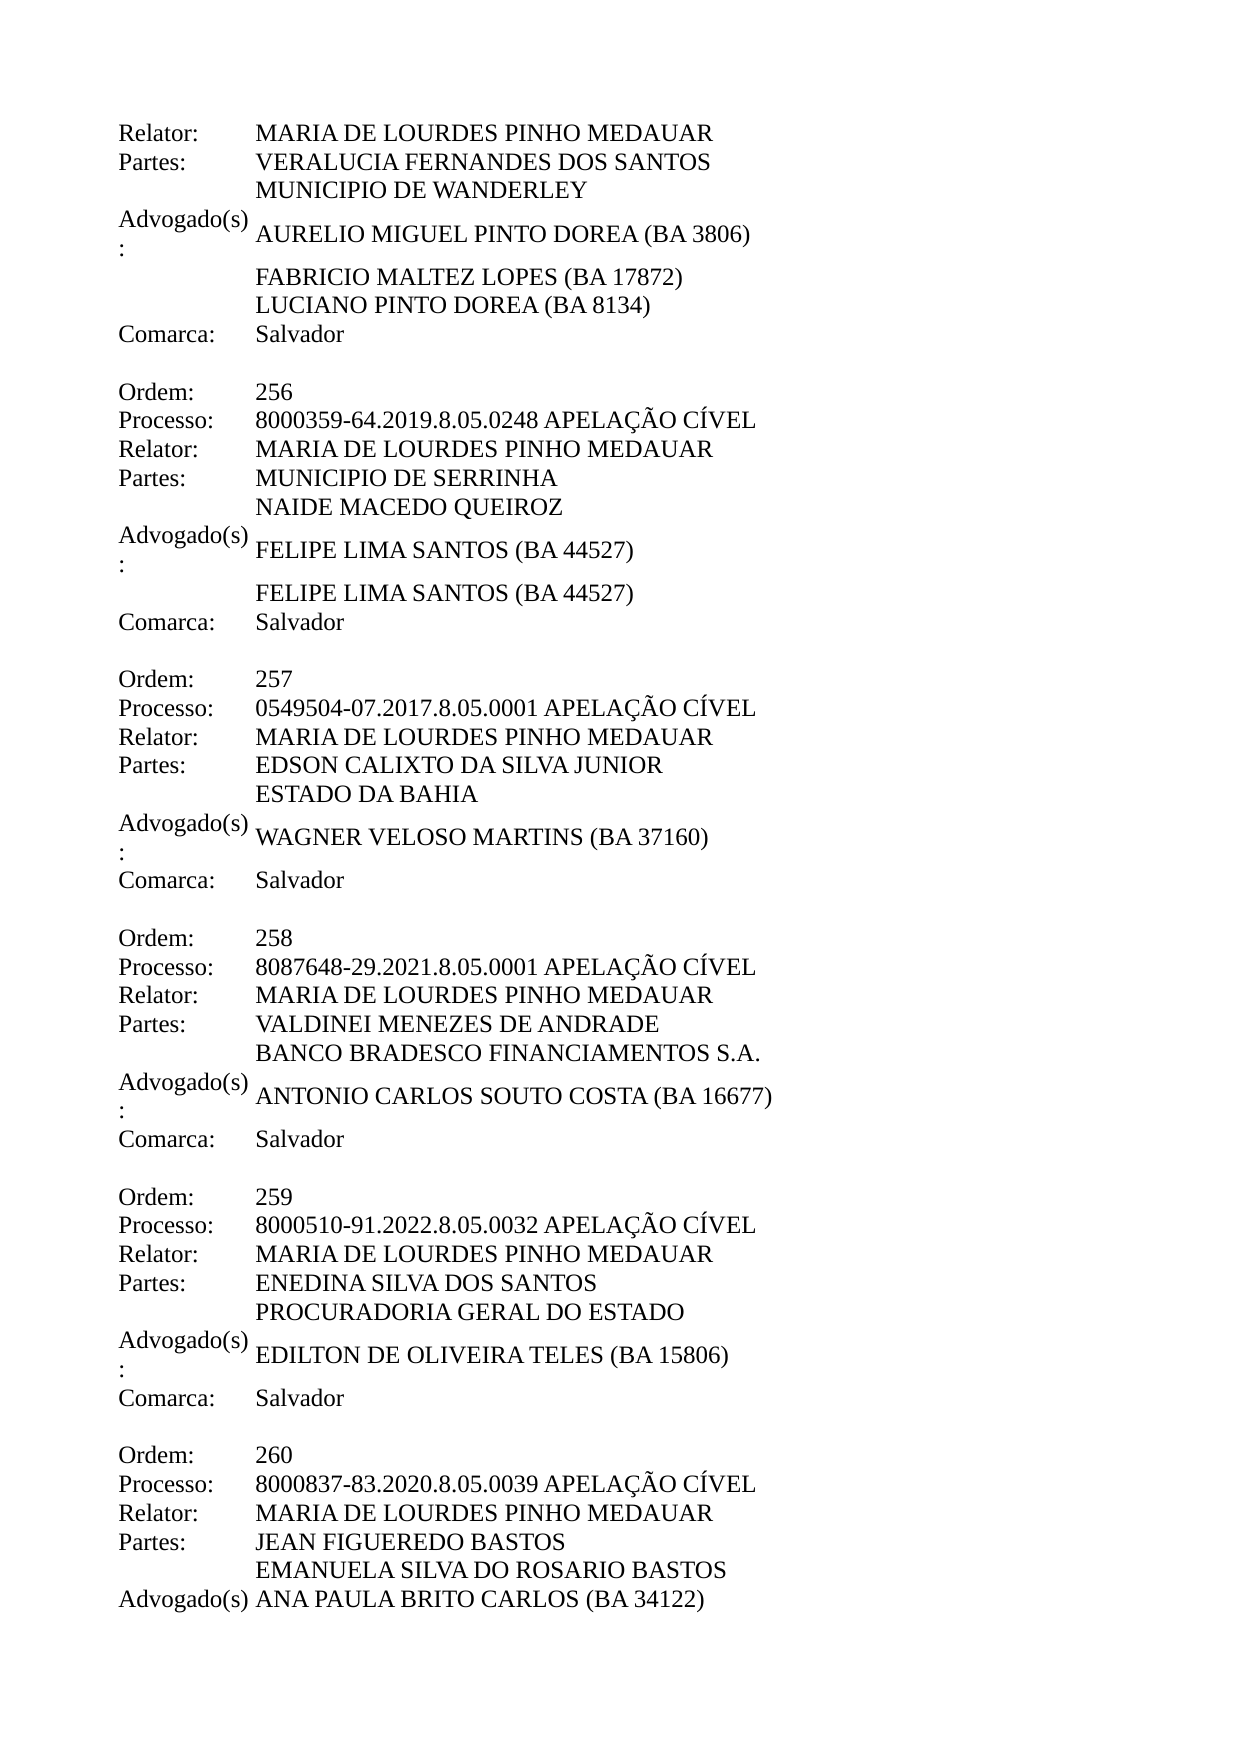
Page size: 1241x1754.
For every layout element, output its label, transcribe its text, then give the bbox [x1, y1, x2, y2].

table_cell VERALUCIA FERNANDES DOS SANTOS [255, 147, 758, 176]
table_cell Processo: [118, 1469, 255, 1498]
table_cell 8087648-29.2021.8.05.0001 APELAÇÃO CÍVEL [255, 952, 773, 981]
table_header 257 [255, 664, 758, 693]
table_cell JEAN FIGUEREDO BASTOS [255, 1527, 762, 1556]
table_cell MUNICIPIO DE SERRINHA [255, 463, 758, 492]
table_cell [118, 262, 255, 291]
table_cell Comarca: [118, 1383, 255, 1412]
table_cell Relator: [118, 434, 255, 463]
table_cell MARIA DE LOURDES PINHO MEDAUAR [255, 981, 773, 1009]
table_cell [118, 1297, 255, 1326]
table_header Ordem: [118, 1441, 255, 1469]
table_cell Partes: [118, 1527, 255, 1556]
table_header Ordem: [118, 923, 255, 952]
table_cell MARIA DE LOURDES PINHO MEDAUAR [255, 118, 758, 147]
table_cell Salvador [255, 1383, 758, 1412]
table_cell Processo: [118, 952, 255, 981]
table_header Ordem: [118, 377, 255, 406]
table_cell Salvador [255, 1124, 773, 1153]
table_cell NAIDE MACEDO QUEIROZ [255, 492, 758, 521]
table_cell MARIA DE LOURDES PINHO MEDAUAR [255, 1239, 758, 1268]
table_cell [118, 779, 255, 808]
table_cell 8000510-91.2022.8.05.0032 APELAÇÃO CÍVEL [255, 1211, 758, 1239]
table_cell ENEDINA SILVA DOS SANTOS [255, 1268, 758, 1297]
table_cell Salvador [255, 866, 758, 894]
table_cell Partes: [118, 1268, 255, 1297]
table_header 259 [255, 1182, 758, 1211]
table_cell Salvador [255, 607, 758, 636]
table_cell Comarca: [118, 1124, 255, 1153]
table_cell Relator: [118, 1239, 255, 1268]
table_cell [118, 291, 255, 319]
table_header 256 [255, 377, 758, 406]
table_cell [118, 1556, 255, 1584]
table_header Ordem: [118, 1182, 255, 1211]
table_cell LUCIANO PINTO DOREA (BA 8134) [255, 291, 758, 319]
table_cell Partes: [118, 751, 255, 779]
table_cell MARIA DE LOURDES PINHO MEDAUAR [255, 1498, 762, 1527]
table_cell [118, 492, 255, 521]
table_cell 0549504-07.2017.8.05.0001 APELAÇÃO CÍVEL [255, 693, 758, 722]
table_cell Comarca: [118, 319, 255, 348]
table_cell Advogado(s): [118, 521, 255, 578]
table_cell Partes: [118, 463, 255, 492]
table_cell ANTONIO CARLOS SOUTO COSTA (BA 16677) [255, 1067, 773, 1124]
table_cell Comarca: [118, 866, 255, 894]
table_cell BANCO BRADESCO FINANCIAMENTOS S.A. [255, 1038, 773, 1067]
table_cell Relator: [118, 722, 255, 751]
table_cell Advogado(s) [118, 1584, 255, 1613]
table_cell PROCURADORIA GERAL DO ESTADO [255, 1297, 758, 1326]
table_cell Relator: [118, 118, 255, 147]
table_cell Advogado(s): [118, 1067, 255, 1124]
table_header 260 [255, 1441, 762, 1469]
table_cell AURELIO MIGUEL PINTO DOREA (BA 3806) [255, 204, 758, 262]
table_cell FELIPE LIMA SANTOS (BA 44527) [255, 521, 758, 578]
table_cell Comarca: [118, 607, 255, 636]
table_cell Advogado(s): [118, 204, 255, 262]
table_cell Advogado(s): [118, 1326, 255, 1383]
table_cell [118, 1038, 255, 1067]
table_cell ANA PAULA BRITO CARLOS (BA 34122) [255, 1584, 762, 1613]
table_cell EDILTON DE OLIVEIRA TELES (BA 15806) [255, 1326, 758, 1383]
table_header 258 [255, 923, 773, 952]
table_cell Processo: [118, 693, 255, 722]
table_cell 8000359-64.2019.8.05.0248 APELAÇÃO CÍVEL [255, 406, 758, 434]
table_header Ordem: [118, 664, 255, 693]
table_cell Advogado(s): [118, 808, 255, 866]
table_cell ESTADO DA BAHIA [255, 779, 758, 808]
table_cell Salvador [255, 319, 758, 348]
table_cell FELIPE LIMA SANTOS (BA 44527) [255, 578, 758, 607]
table_cell Partes: [118, 147, 255, 176]
table_cell Relator: [118, 981, 255, 1009]
table_cell Processo: [118, 406, 255, 434]
table_cell EMANUELA SILVA DO ROSARIO BASTOS [255, 1556, 762, 1584]
table_cell Processo: [118, 1211, 255, 1239]
table_cell EDSON CALIXTO DA SILVA JUNIOR [255, 751, 758, 779]
table_cell 8000837-83.2020.8.05.0039 APELAÇÃO CÍVEL [255, 1469, 762, 1498]
table_cell [118, 176, 255, 204]
table_cell WAGNER VELOSO MARTINS (BA 37160) [255, 808, 758, 866]
table_cell MUNICIPIO DE WANDERLEY [255, 176, 758, 204]
table_cell MARIA DE LOURDES PINHO MEDAUAR [255, 722, 758, 751]
table_cell MARIA DE LOURDES PINHO MEDAUAR [255, 434, 758, 463]
table_cell Relator: [118, 1498, 255, 1527]
table_cell Partes: [118, 1009, 255, 1038]
table_cell VALDINEI MENEZES DE ANDRADE [255, 1009, 773, 1038]
table_cell [118, 578, 255, 607]
table_cell FABRICIO MALTEZ LOPES (BA 17872) [255, 262, 758, 291]
